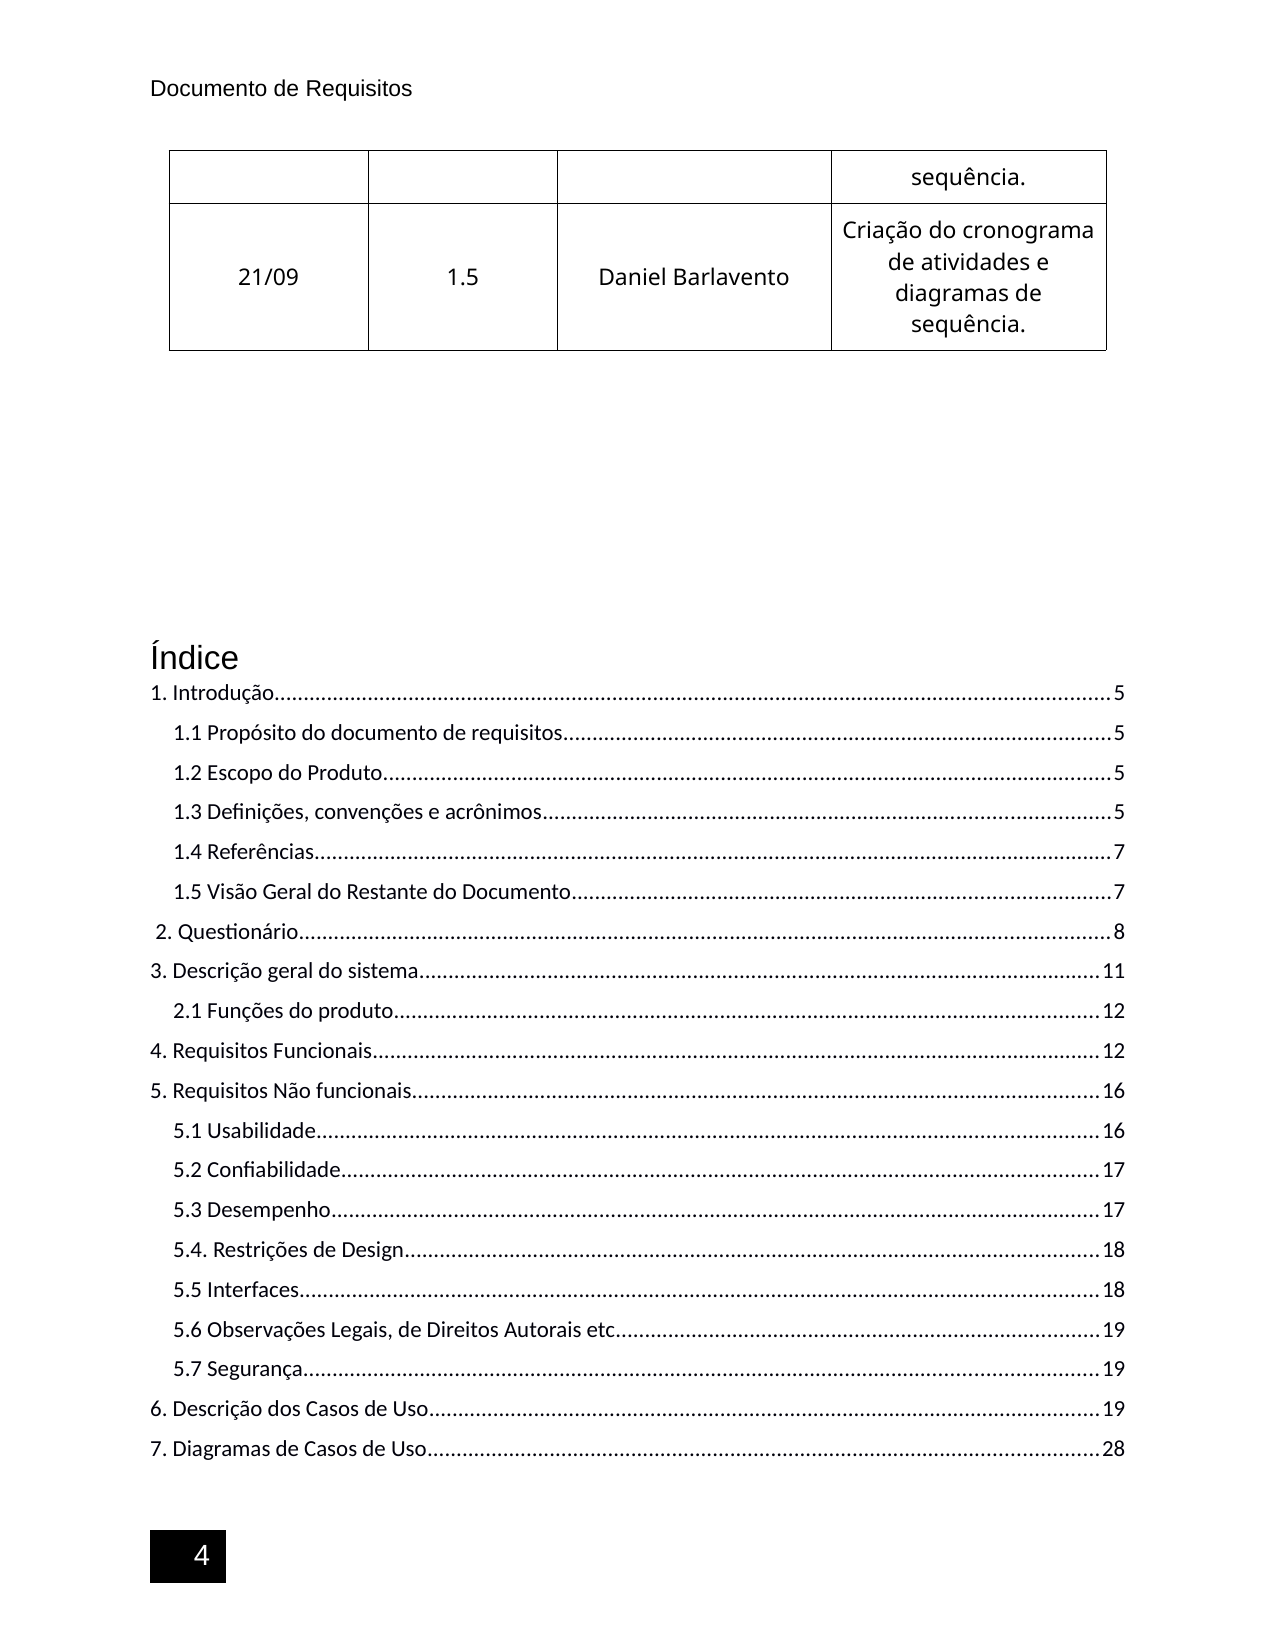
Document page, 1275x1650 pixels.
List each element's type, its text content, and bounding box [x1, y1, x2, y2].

text 1.2 Escopo do Produto 5 [173, 758, 1125, 786]
text 5.5 Interfaces 18 [173, 1275, 1125, 1303]
text 4. Requisitos Funcionais 12 [150, 1036, 1125, 1064]
text 5. Requisitos Não funcionais 16 [150, 1076, 1125, 1104]
text 5.6 Observações Legais, de Direitos Autorais etc 19 [173, 1315, 1125, 1343]
text 2.1 Funções do produto 12 [173, 996, 1125, 1024]
table_cell [170, 151, 368, 203]
text 1. Introdução 5 [150, 678, 1125, 706]
table_cell 21/09 [170, 204, 368, 350]
table_cell Criação do cronograma de atividades e diagramas de sequência. [832, 204, 1106, 350]
text 5.4. Restrições de Design 18 [173, 1235, 1125, 1263]
text 5.2 Confiabilidade 17 [173, 1156, 1125, 1184]
text 1.4 Referências 7 [173, 837, 1125, 865]
text 5.1 Usabilidade 16 [173, 1116, 1125, 1144]
text 1.3 Definições, convenções e acrônimos 5 [173, 797, 1125, 826]
text 1.5 Visão Geral do Restante do Documento 7 [173, 877, 1125, 905]
table_cell [369, 151, 557, 203]
text 6. Descrição dos Casos de Uso 19 [150, 1394, 1125, 1422]
text 3. Descrição geral do sistema 11 [150, 957, 1125, 985]
table_cell [558, 151, 831, 203]
text 2. Questionário 8 [150, 917, 1125, 945]
text 5.3 Desempenho 17 [173, 1195, 1125, 1223]
table_cell Daniel Barlavento [558, 204, 831, 350]
text 5.7 Segurança 19 [173, 1354, 1125, 1383]
table_cell 1.5 [369, 204, 557, 350]
subtitle Índice [150, 638, 1125, 676]
text 7. Diagramas de Casos de Uso 28 [150, 1434, 1125, 1462]
text 1.1 Propósito do documento de requisitos 5 [173, 718, 1125, 746]
table_cell sequência. [832, 151, 1106, 203]
